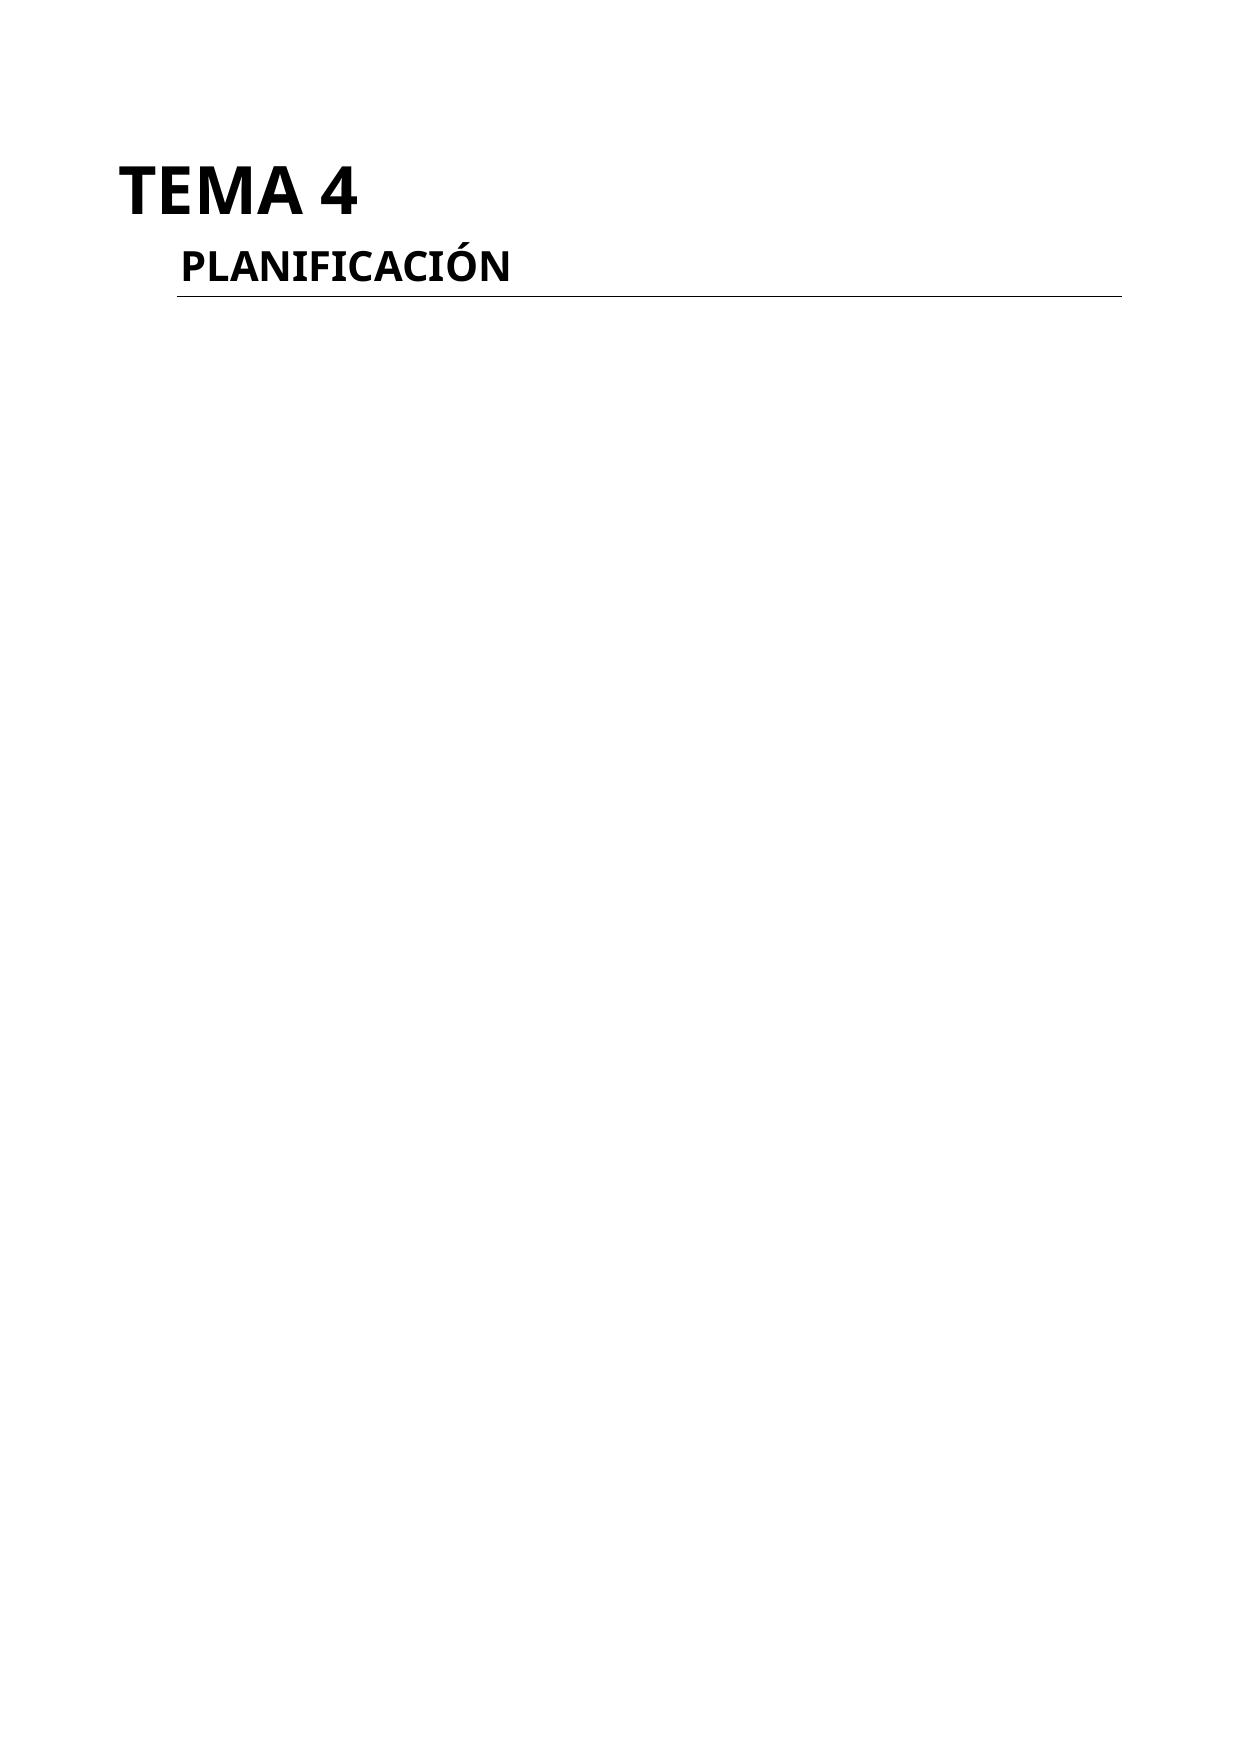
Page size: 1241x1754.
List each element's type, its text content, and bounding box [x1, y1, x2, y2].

text Planificación [177, 234, 1122, 296]
text TEMA 4 [118, 143, 1122, 234]
